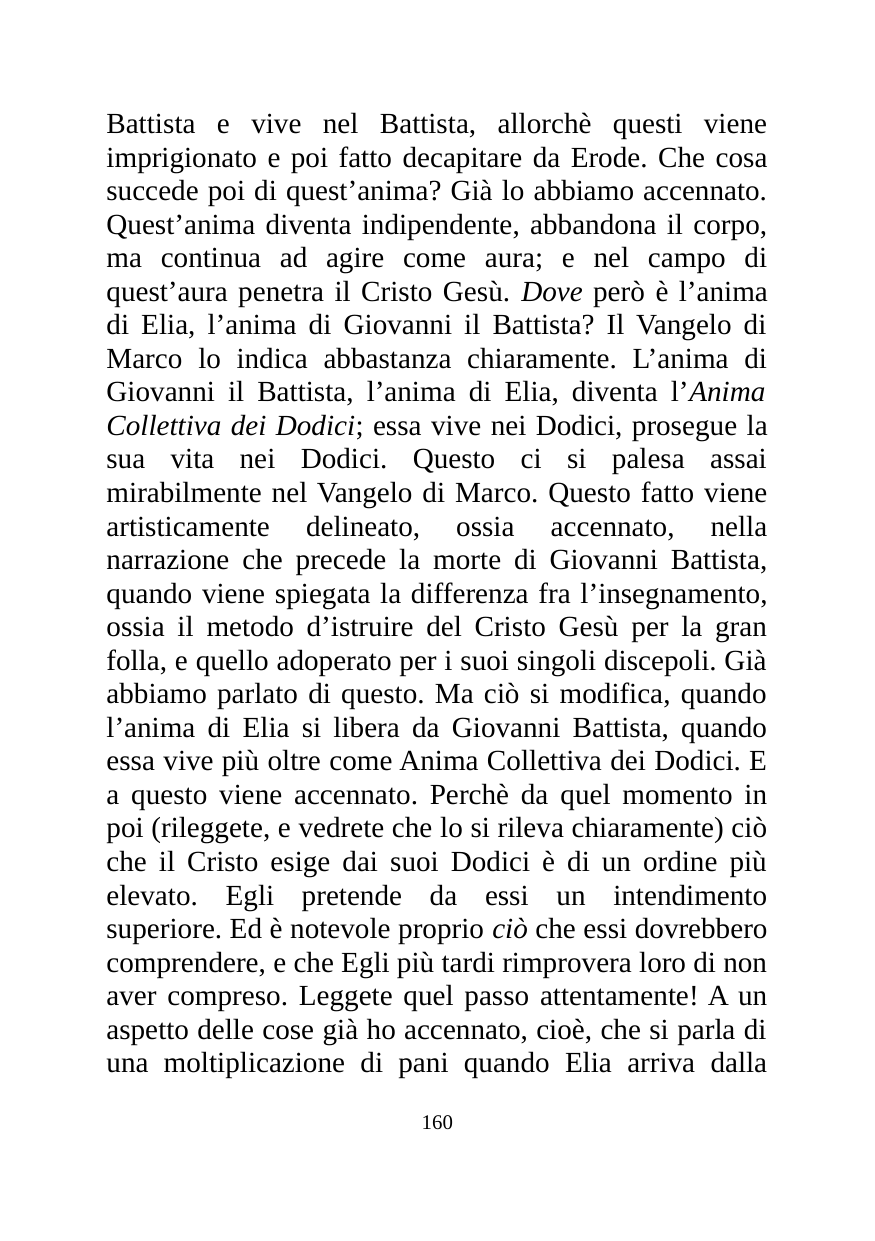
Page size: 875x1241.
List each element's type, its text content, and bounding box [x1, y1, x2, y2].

text Battista e vive nel Battista, allorchè questi viene imprigionato e poi fatto decapitare da Erode. Che cosa succede poi di quest’anima? Già lo abbiamo accennato. Quest’anima diventa indipendente, abbandona il corpo, ma continua ad agire come aura; e nel campo di quest’aura penetra il Cristo Gesù. Dove però è l’anima di Elia, l’anima di Giovanni il Battista? Il Vangelo di Marco lo indica abbastanza chiaramente. L’anima di Giovanni il Battista, l’anima di Elia, diventa l’Anima Collettiva dei Dodici; essa vive nei Dodici, prosegue la sua vita nei Dodici. Questo ci si palesa assai mirabilmente nel Vangelo di Marco. Questo fatto viene artisticamente delineato, ossia accennato, nella narrazione che precede la morte di Giovanni Battista, quando viene spiegata la differenza fra l’insegnamento, ossia il metodo d’istruire del Cristo Gesù per la gran folla, e quello adoperato per i suoi singoli discepoli. Già abbiamo parlato di questo. Ma ciò si modifica, quando l’anima di Elia si libera da Giovanni Battista, quando essa vive più oltre come Anima Collettiva dei Dodici. E a questo viene accennato. Perchè da quel momento in poi (rileggete, e vedrete che lo si rileva chiaramente) ciò che il Cristo esige dai suoi Dodici è di un ordine più elevato. Egli pretende da essi un intendimento superiore. Ed è notevole proprio ciò che essi dovrebbero comprendere, e che Egli più tardi rimprovera loro di non aver compreso. Leggete quel passo attentamente! A un aspetto delle cose già ho accennato, cioè, che si parla di una moltiplicazione di pani quando Elia arriva dalla [106, 106, 768, 1079]
